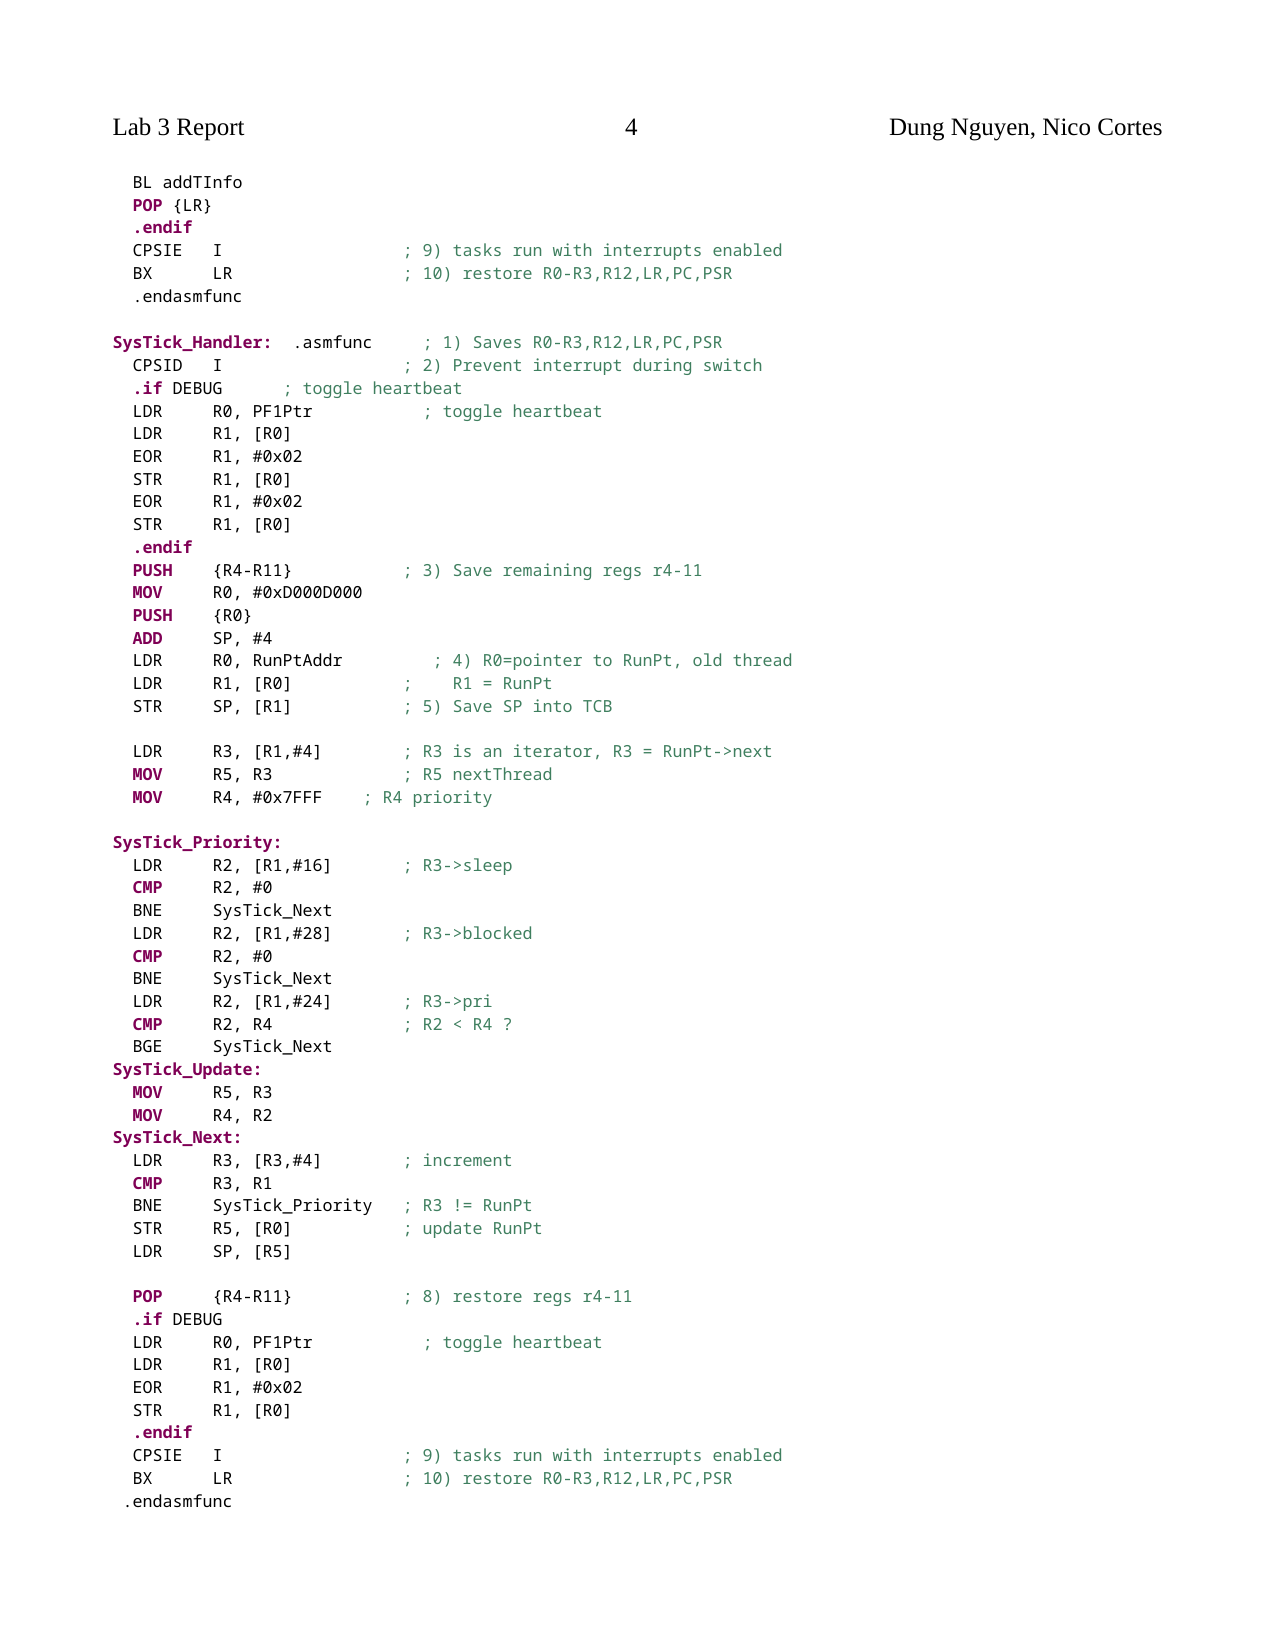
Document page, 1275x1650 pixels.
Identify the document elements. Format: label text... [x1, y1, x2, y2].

text .endif [112, 216, 1162, 239]
text MOV R0, #0xD000D000 [112, 581, 1162, 603]
text STR R5, [R0] ; update RunPt [112, 1217, 1162, 1239]
text SysTick_Next: [112, 1126, 1162, 1148]
text EOR R1, #0x02 [112, 490, 1162, 513]
text MOV R4, #0x7FFF ; R4 priority [112, 785, 1162, 808]
text STR SP, [R1] ; 5) Save SP into TCB [112, 694, 1162, 717]
text SysTick_Update: [112, 1058, 1162, 1080]
text LDR R2, [R1,#28] ; R3->blocked [112, 921, 1162, 944]
text STR R1, [R0] [112, 1398, 1162, 1421]
text LDR R0, PF1Ptr ; toggle heartbeat [112, 1330, 1162, 1353]
text .if DEBUG ; toggle heartbeat [112, 376, 1162, 399]
text MOV R5, R3 [112, 1080, 1162, 1103]
text .if DEBUG [112, 1307, 1162, 1330]
text CMP R2, #0 [112, 876, 1162, 899]
text LDR R1, [R0] [112, 422, 1162, 444]
text BNE SysTick_Priority ; R3 != RunPt [112, 1194, 1162, 1217]
text CMP R2, R4 ; R2 < R4 ? [112, 1012, 1162, 1035]
text CMP R3, R1 [112, 1171, 1162, 1194]
text PUSH {R0} [112, 603, 1162, 626]
text LDR R2, [R1,#16] ; R3->sleep [112, 853, 1162, 876]
text BX LR ; 10) restore R0-R3,R12,LR,PC,PSR [112, 1466, 1162, 1489]
text BGE SysTick_Next [112, 1035, 1162, 1058]
text CPSIE I ; 9) tasks run with interrupts enabled [112, 1444, 1162, 1466]
text CMP R2, #0 [112, 944, 1162, 967]
text LDR R1, [R0] [112, 1353, 1162, 1376]
text SysTick_Priority: [112, 831, 1162, 853]
text POP {R4-R11} ; 8) restore regs r4-11 [112, 1285, 1162, 1307]
text LDR R3, [R3,#4] ; increment [112, 1148, 1162, 1171]
text LDR R1, [R0] ; R1 = RunPt [112, 672, 1162, 694]
text LDR R2, [R1,#24] ; R3->pri [112, 989, 1162, 1012]
text LDR R0, RunPtAddr ; 4) R0=pointer to RunPt, old thread [112, 649, 1162, 672]
text LDR R0, PF1Ptr ; toggle heartbeat [112, 399, 1162, 422]
text BNE SysTick_Next [112, 899, 1162, 921]
text LDR SP, [R5] [112, 1239, 1162, 1262]
text PUSH {R4-R11} ; 3) Save remaining regs r4-11 [112, 558, 1162, 581]
text EOR R1, #0x02 [112, 1376, 1162, 1398]
text MOV R5, R3 ; R5 nextThread [112, 762, 1162, 785]
text STR R1, [R0] [112, 467, 1162, 490]
text LDR R3, [R1,#4] ; R3 is an iterator, R3 = RunPt->next [112, 740, 1162, 762]
text STR R1, [R0] [112, 513, 1162, 535]
text BL addTInfo [112, 171, 1162, 193]
text SysTick_Handler: .asmfunc ; 1) Saves R0-R3,R12,LR,PC,PSR [112, 331, 1162, 354]
text BNE SysTick_Next [112, 967, 1162, 989]
text .endasmfunc [112, 284, 1162, 307]
text .endif [112, 1421, 1162, 1444]
text EOR R1, #0x02 [112, 444, 1162, 467]
text POP {LR} [112, 193, 1162, 216]
text CPSID I ; 2) Prevent interrupt during switch [112, 354, 1162, 376]
text BX LR ; 10) restore R0-R3,R12,LR,PC,PSR [112, 262, 1162, 284]
text .endif [112, 535, 1162, 558]
text ADD SP, #4 [112, 626, 1162, 649]
text MOV R4, R2 [112, 1103, 1162, 1126]
text .endasmfunc [112, 1489, 1162, 1512]
text CPSIE I ; 9) tasks run with interrupts enabled [112, 239, 1162, 262]
